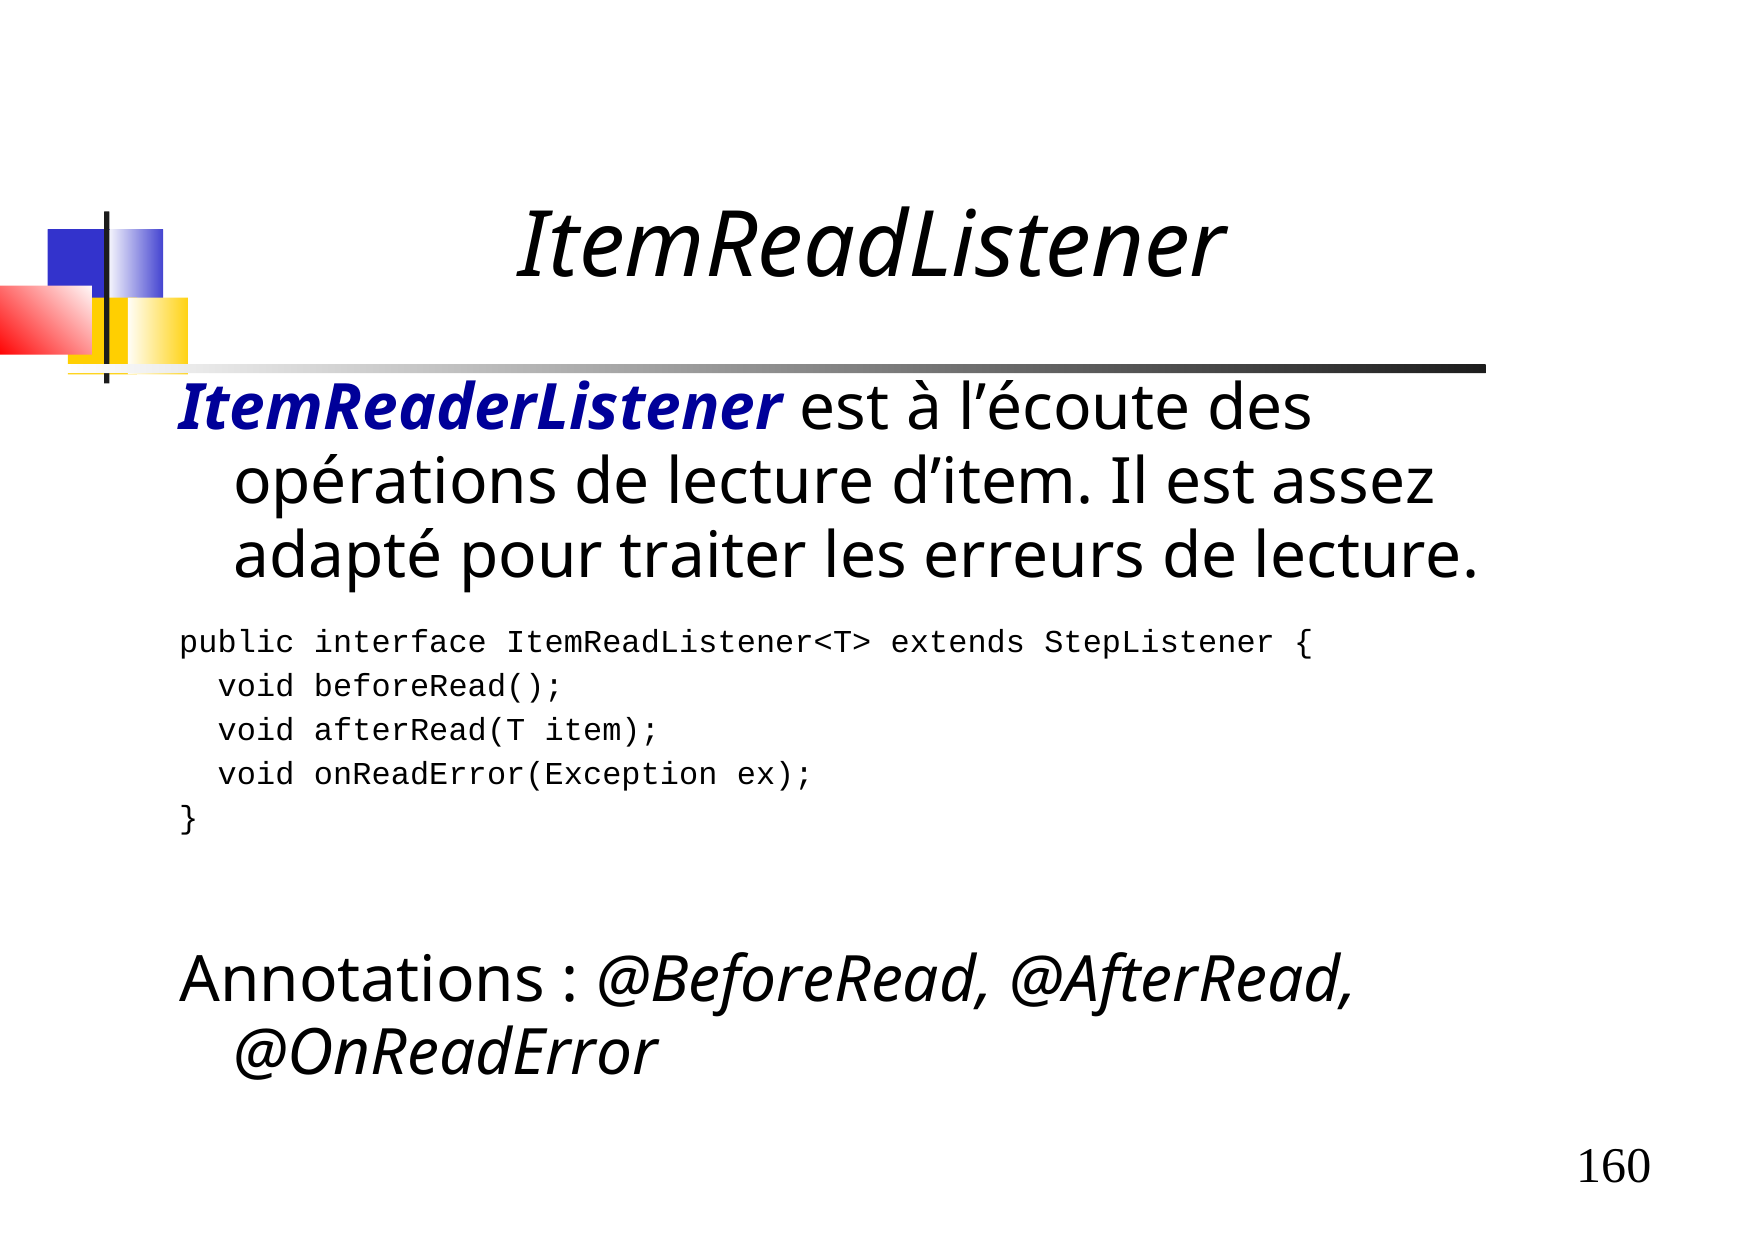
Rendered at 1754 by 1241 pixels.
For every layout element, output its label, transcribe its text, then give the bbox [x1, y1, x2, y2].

list ItemReaderListener est à l’écoute des opérations de lecture d’item. Il est assez adapté pour traiter les erreurs de lecture. public interface ItemReadListener<T> extends StepListener { void beforeRead(); void afterRead(T item); void onReadError(Exception ex); } Annotations : @BeforeRead, @AfterRead, @OnReadError [179, 371, 1567, 1091]
title ItemReadListener [179, 139, 1567, 351]
